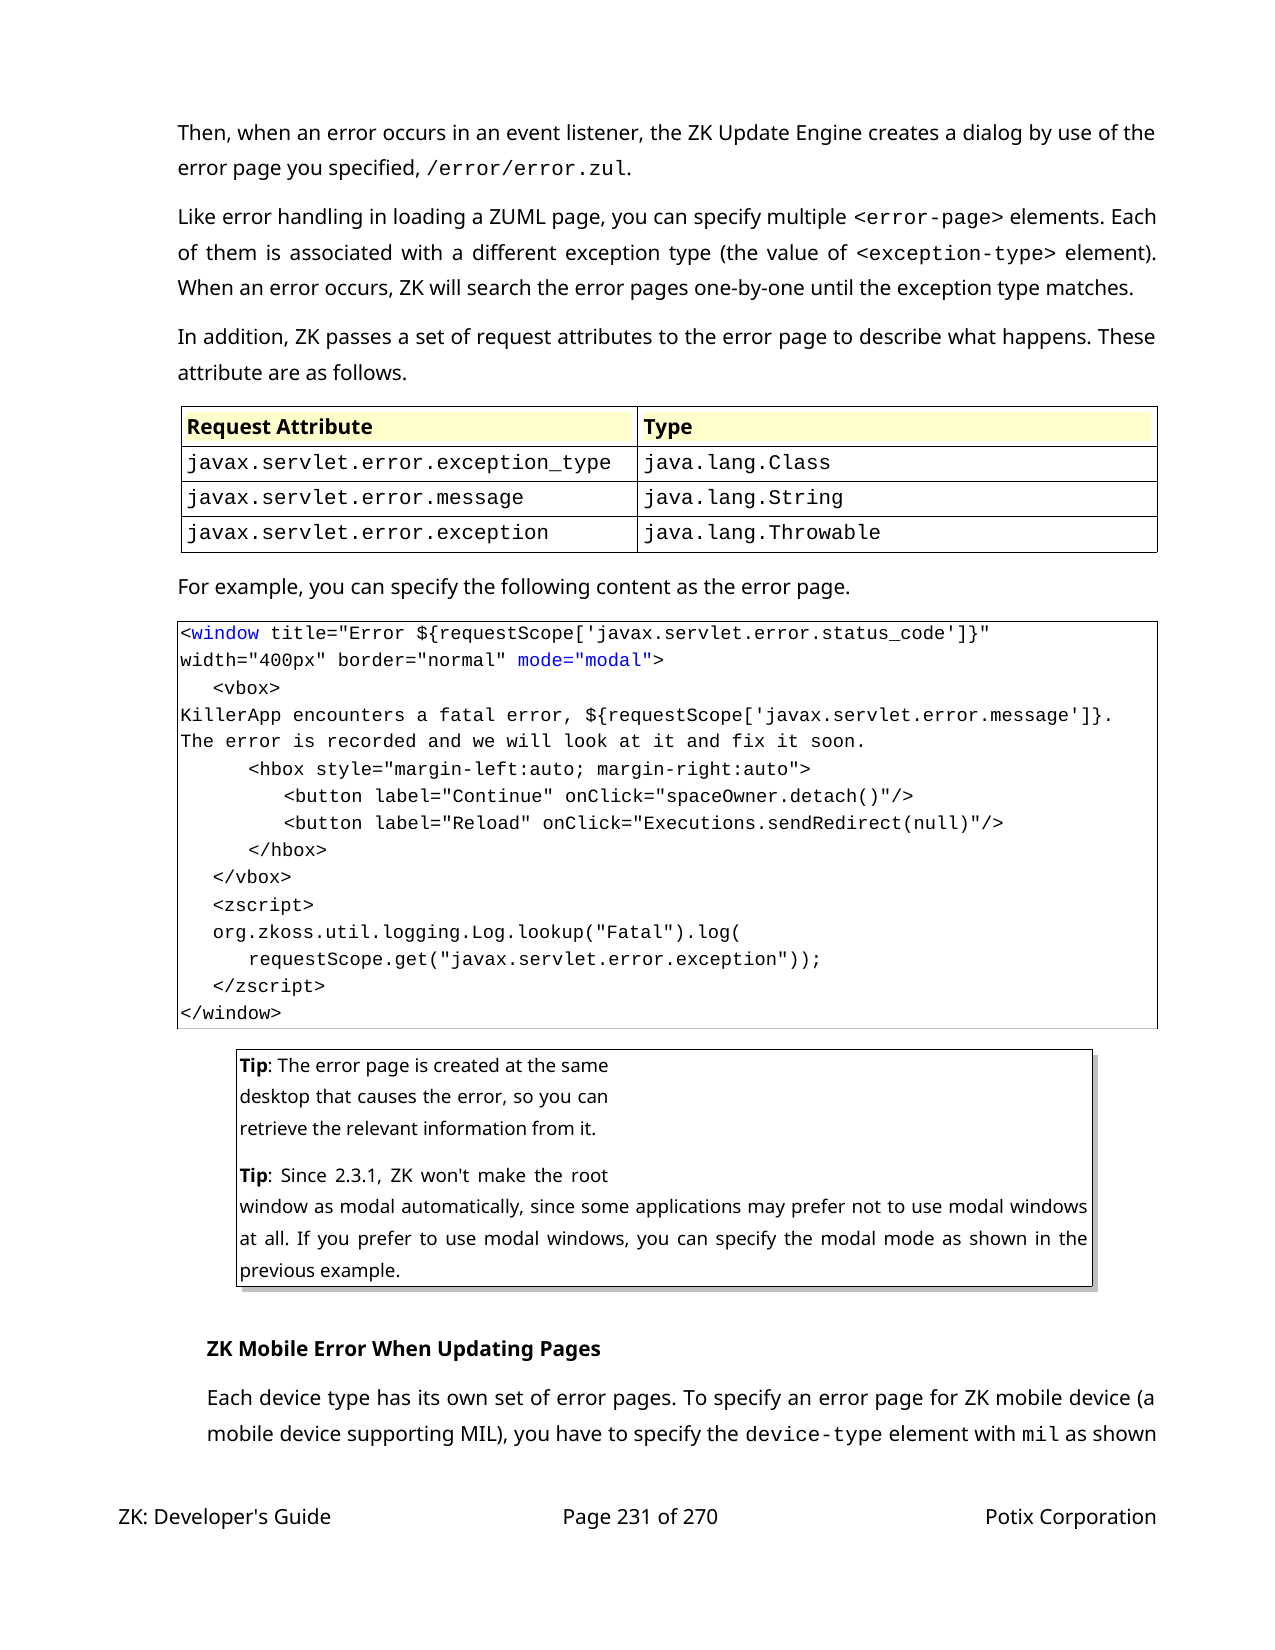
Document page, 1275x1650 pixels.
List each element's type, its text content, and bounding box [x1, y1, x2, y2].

text <hbox style="margin-left:auto; margin-right:auto"> [178, 756, 1157, 781]
text Then, when an error occurs in an event listener, the ZK Update Engine creates a dialog by use of the error page you specified, /error/error.zul. [177, 118, 1157, 182]
text Tip: The error page is created at the same desktop that causes the error, so you can retrieve the relevant information from it. [237, 1050, 1092, 1141]
text <window title="Error ${requestScope['javax.servlet.error.status_code']}" [178, 622, 1157, 645]
text org.zkoss.util.logging.Log.lookup("Fatal").log( [178, 919, 1157, 944]
table_header Type [638, 407, 1157, 446]
text <button label="Reload" onClick="Executions.sendRedirect(null)"/> [178, 811, 1157, 835]
text For example, you can specify the following content as the error page. [177, 572, 1157, 601]
text </window> [178, 1001, 1157, 1028]
text </vbox> [178, 865, 1157, 889]
table_header Request Attribute [182, 407, 637, 446]
text </zscript> [178, 974, 1157, 998]
text <button label="Continue" onClick="spaceOwner.detach()"/> [178, 784, 1157, 808]
table_cell javax.servlet.error.message [182, 482, 637, 516]
text <vbox> [178, 676, 1157, 700]
text Each device type has its own set of error pages. To specify an error page for ZK mobile device (a mobile device supporting MIL), you have to specify the device-type element with mil as shown [207, 1383, 1157, 1447]
table_cell javax.servlet.error.exception [182, 517, 637, 552]
subtitle ZK Mobile Error When Updating Pages [207, 1334, 1157, 1363]
table_cell javax.servlet.error.exception_type [182, 447, 637, 481]
text KillerApp encounters a fatal error, ${requestScope['javax.servlet.error.message']}. The error is recorded and we will look at it and fix it soon. [178, 703, 1157, 753]
table_cell java.lang.Class [638, 447, 1157, 481]
table_cell java.lang.String [638, 482, 1157, 516]
text In addition, ZK passes a set of request attributes to the error page to describe what happens. These attribute are as follows. [177, 322, 1157, 386]
text Tip: Since 2.3.1, ZK won't make the root window as modal automatically, since some applications may prefer not to use modal windows at all. If you prefer to use modal windows, you can specify the modal mode as shown in the previous example. [237, 1159, 1092, 1286]
text </hbox> [178, 838, 1157, 862]
text width="400px" border="normal" mode="modal"> [178, 648, 1157, 673]
text <zscript> [178, 892, 1157, 917]
table_cell java.lang.Throwable [638, 517, 1157, 552]
text requestScope.get("javax.servlet.error.exception")); [178, 947, 1157, 971]
text Like error handling in loading a ZUML page, you can specify multiple <error-page> elements. Each of them is associated with a different exception type (the value of <exception-type> element). When an error occurs, ZK will search the error pages one-by-one until the exception type matches. [177, 202, 1157, 302]
